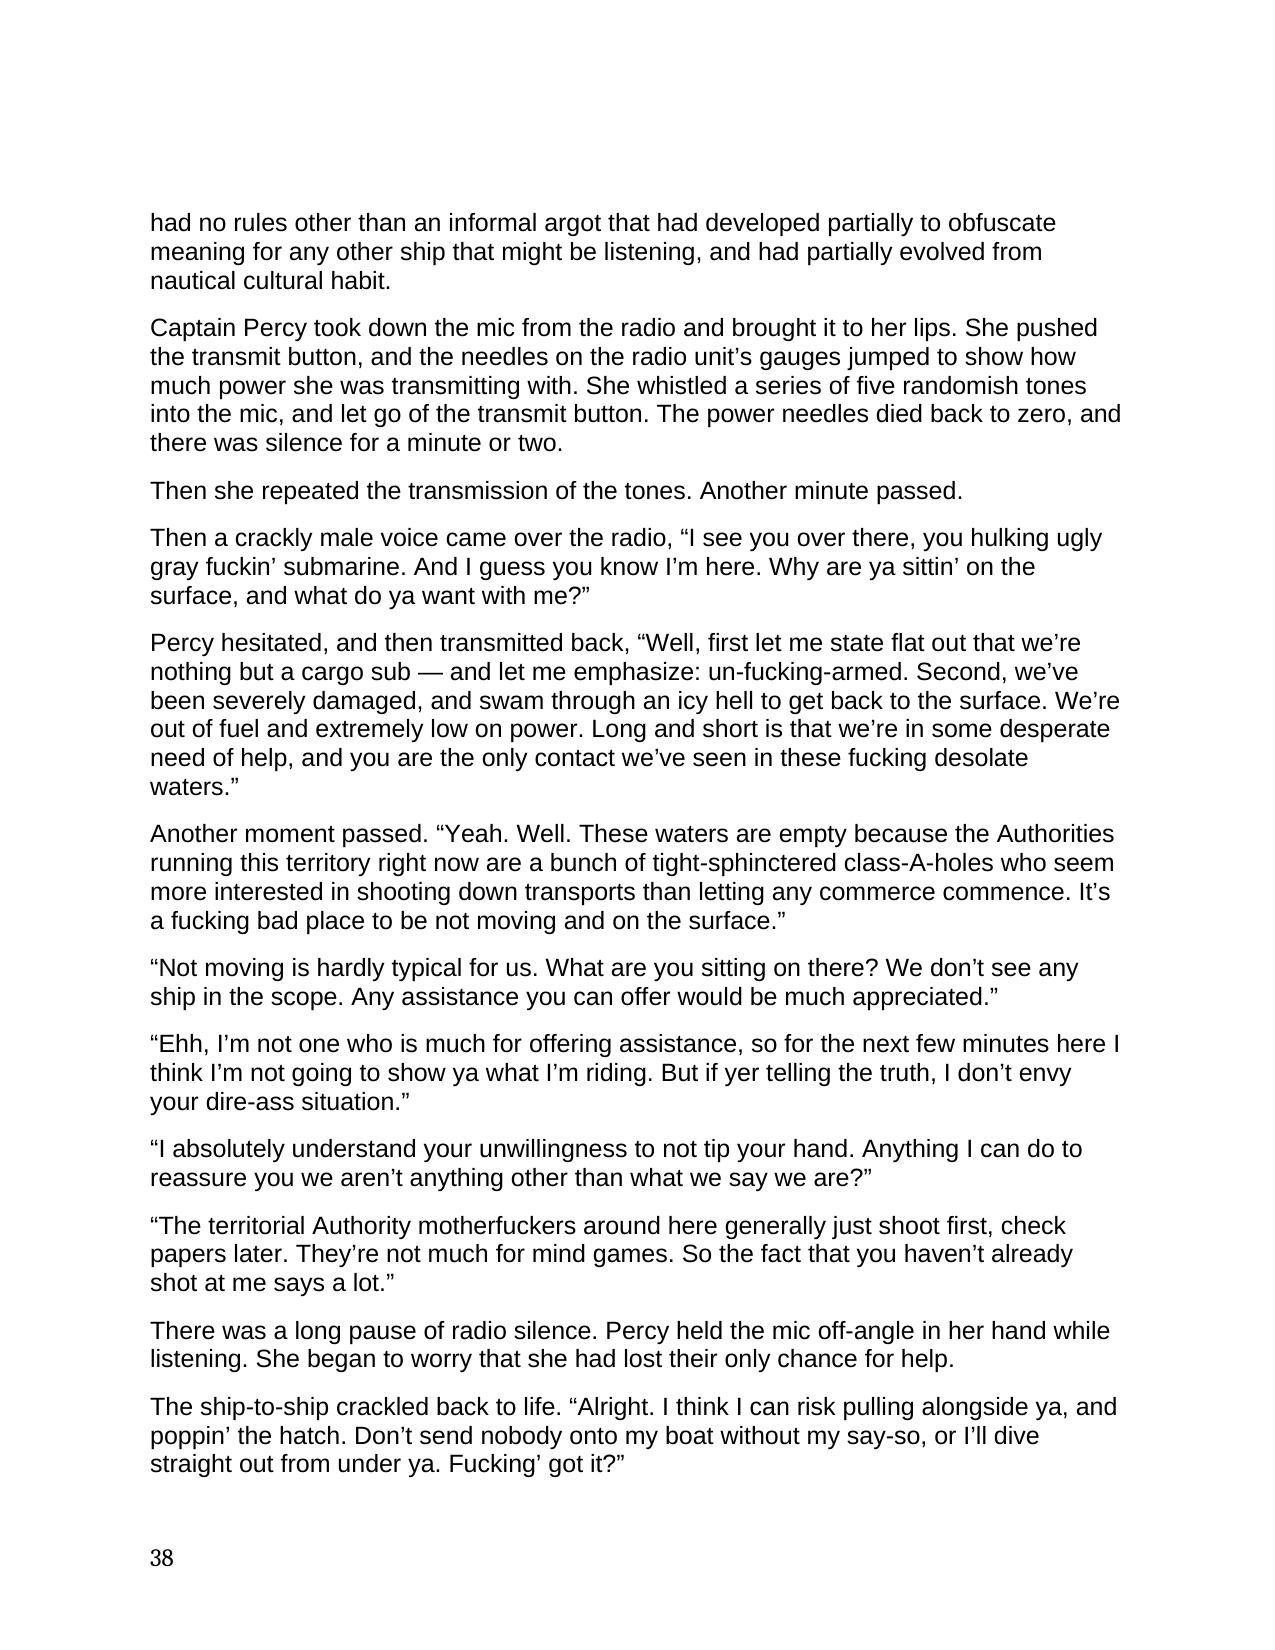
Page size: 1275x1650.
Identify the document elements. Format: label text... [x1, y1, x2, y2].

text Another moment passed. “Yeah. Well. These waters are empty because the Authorities running this territory right now are a bunch of tight-sphinctered class-A-holes who seem more interested in shooting down transports than letting any commerce commence. It’s a fucking bad place to be not moving and on the surface.” [150, 819, 1125, 934]
text “The territorial Authority motherfuckers around here generally just shoot first, check papers later. They’re not much for mind games. So the fact that you haven’t already shot at me says a lot.” [150, 1211, 1125, 1297]
text There was a long pause of radio silence. Percy held the mic off-angle in her hand while listening. She began to worry that she had lost their only chance for help. [150, 1316, 1125, 1373]
text “Ehh, I’m not one who is much for offering assistance, so for the next few minutes here I think I’m not going to show ya what I’m riding. But if yer telling the truth, I don’t envy your dire-ass situation.” [150, 1029, 1125, 1116]
text Then she repeated the transmission of the tones. Another minute passed. [150, 476, 1125, 504]
text Then a crackly male voice came over the radio, “I see you over there, you hulking ugly gray fuckin’ submarine. And I guess you know I’m here. Why are ya sittin’ on the surface, and what do ya want with me?” [150, 523, 1125, 609]
text Percy hesitated, and then transmitted back, “Well, first let me state flat out that we’re nothing but a cargo sub — and let me emphasize: un-fucking-armed. Second, we’ve been severely damaged, and swam through an icy hell to get back to the surface. We’re out of fuel and extremely low on power. Long and short is that we’re in some desperate need of help, and you are the only contact we’ve seen in these fucking desolate waters.” [150, 628, 1125, 801]
text had no rules other than an informal argot that had developed partially to obfuscate meaning for any other ship that might be listening, and had partially evolved from nautical cultural habit. [150, 208, 1125, 294]
text “I absolutely understand your unwillingness to not tip your hand. Anything I can do to reassure you we aren’t anything other than what we say we are?” [150, 1134, 1125, 1192]
text “Not moving is hardly typical for us. What are you sitting on there? We don’t see any ship in the scope. Any assistance you can offer would be much appreciated.” [150, 953, 1125, 1011]
text Captain Percy took down the mic from the radio and brought it to her lips. She pushed the transmit button, and the needles on the radio unit’s gauges jumped to show how much power she was transmitting with. She whistled a series of five randomish tones into the mic, and let go of the transmit button. The power needles died back to zero, and there was silence for a minute or two. [150, 313, 1125, 457]
text The ship-to-ship crackled back to life. “Alright. I think I can risk pulling alongside ya, and poppin’ the hatch. Don’t send nobody onto my boat without my say-so, or I’ll dive straight out from under ya. Fucking’ got it?” [150, 1392, 1125, 1478]
